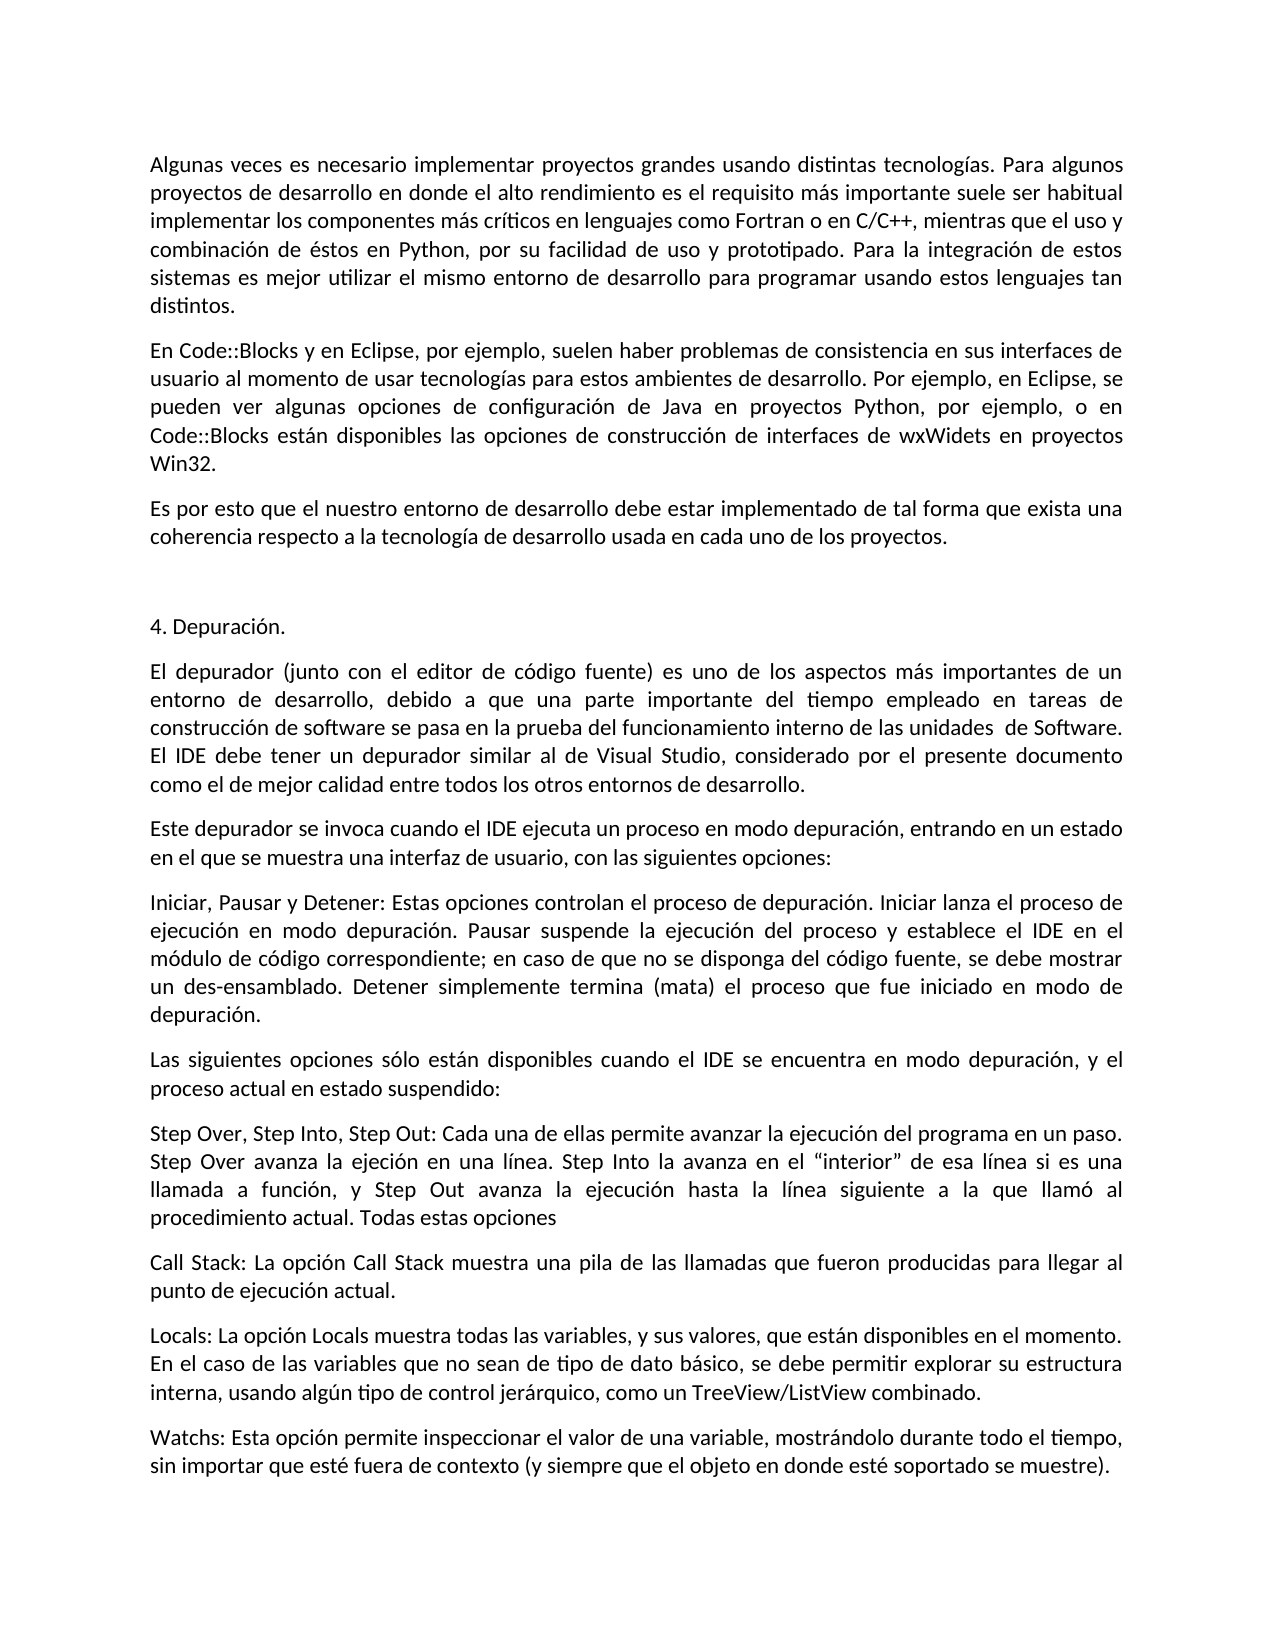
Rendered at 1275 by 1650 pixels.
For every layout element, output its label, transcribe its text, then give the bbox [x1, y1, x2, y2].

text Es por esto que el nuestro entorno de desarrollo debe estar implementado de tal forma que exista una coherencia respecto a la tecnología de desarrollo usada en cada uno de los proyectos. [150, 494, 1125, 550]
text En Code::Blocks y en Eclipse, por ejemplo, suelen haber problemas de consistencia en sus interfaces de usuario al momento de usar tecnologías para estos ambientes de desarrollo. Por ejemplo, en Eclipse, se pueden ver algunas opciones de configuración de Java en proyectos Python, por ejemplo, o en Code::Blocks están disponibles las opciones de construcción de interfaces de wxWidets en proyectos Win32. [150, 336, 1125, 477]
text Watchs: Esta opción permite inspeccionar el valor de una variable, mostrándolo durante todo el tiempo, sin importar que esté fuera de contexto (y siempre que el objeto en donde esté soportado se muestre). [150, 1423, 1125, 1479]
text Call Stack: La opción Call Stack muestra una pila de las llamadas que fueron producidas para llegar al punto de ejecución actual. [150, 1248, 1125, 1304]
text Las siguientes opciones sólo están disponibles cuando el IDE se encuentra en modo depuración, y el proceso actual en estado suspendido: [150, 1046, 1125, 1102]
text Iniciar, Pausar y Detener: Estas opciones controlan el proceso de depuración. Iniciar lanza el proceso de ejecución en modo depuración. Pausar suspende la ejecución del proceso y establece el IDE en el módulo de código correspondiente; en caso de que no se disponga del código fuente, se debe mostrar un des-ensamblado. Detener simplemente termina (mata) el proceso que fue iniciado en modo de depuración. [150, 888, 1125, 1029]
text Este depurador se invoca cuando el IDE ejecuta un proceso en modo depuración, entrando en un estado en el que se muestra una interfaz de usuario, con las siguientes opciones: [150, 814, 1125, 871]
text Step Over, Step Into, Step Out: Cada una de ellas permite avanzar la ejecución del programa en un paso. Step Over avanza la ejeción en una línea. Step Into la avanza en el “interior” de esa línea si es una llamada a función, y Step Out avanza la ejecución hasta la línea siguiente a la que llamó al procedimiento actual. Todas estas opciones [150, 1119, 1125, 1231]
text El depurador (junto con el editor de código fuente) es uno de los aspectos más importantes de un entorno de desarrollo, debido a que una parte importante del tiempo empleado en tareas de construcción de software se pasa en la prueba del funcionamiento interno de las unidades de Software. El IDE debe tener un depurador similar al de Visual Studio, considerado por el presente documento como el de mejor calidad entre todos los otros entornos de desarrollo. [150, 657, 1125, 798]
text Locals: La opción Locals muestra todas las variables, y sus valores, que están disponibles en el momento. En el caso de las variables que no sean de tipo de dato básico, se debe permitir explorar su estructura interna, usando algún tipo de control jerárquico, como un TreeView/ListView combinado. [150, 1321, 1125, 1406]
text Algunas veces es necesario implementar proyectos grandes usando distintas tecnologías. Para algunos proyectos de desarrollo en donde el alto rendimiento es el requisito más importante suele ser habitual implementar los componentes más críticos en lenguajes como Fortran o en C/C++, mientras que el uso y combinación de éstos en Python, por su facilidad de uso y prototipado. Para la integración de estos sistemas es mejor utilizar el mismo entorno de desarrollo para programar usando estos lenguajes tan distintos. [150, 150, 1125, 319]
text 4. Depuración. [150, 612, 1125, 640]
